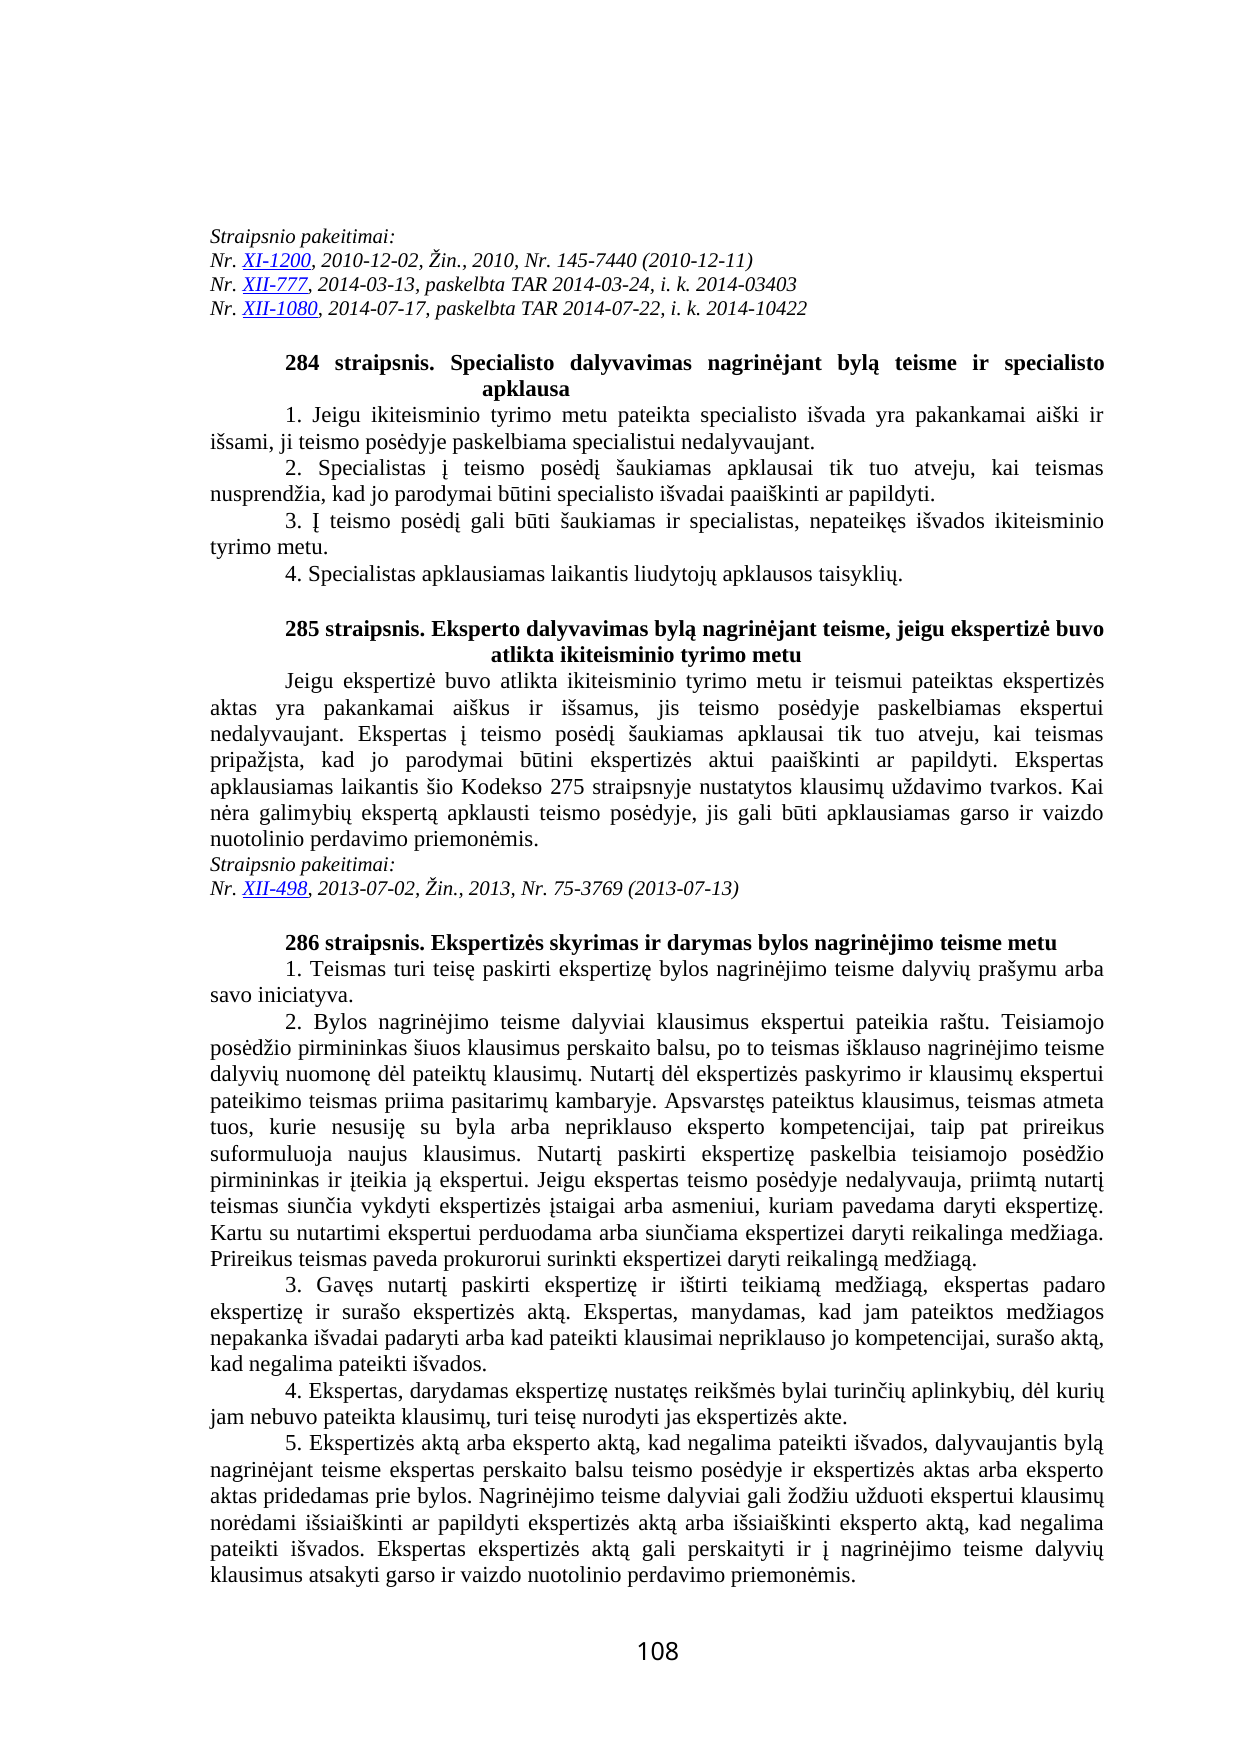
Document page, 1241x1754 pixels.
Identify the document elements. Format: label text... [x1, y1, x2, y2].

text 285 straipsnis. Eksperto dalyvavimas bylą nagrinėjant teisme, jeigu ekspertizė buvo atlikta ikiteisminio tyrimo metu [285, 615, 1106, 667]
text 284 straipsnis. Specialisto dalyvavimas nagrinėjant bylą teisme ir specialisto apklausa [285, 349, 1106, 401]
text 2. Bylos nagrinėjimo teisme dalyviai klausimus ekspertui pateikia raštu. Teisiamojo posėdžio pirmininkas šiuos klausimus perskaito balsu, po to teismas išklauso nagrinėjimo teisme dalyvių nuomonę dėl pateiktų klausimų. Nutartį dėl ekspertizės paskyrimo ir klausimų ekspertui pateikimo teismas priima pasitarimų kambaryje. Apsvarstęs pateiktus klausimus, teismas atmeta tuos, kurie nesusiję su byla arba nepriklauso eksperto kompetencijai, taip pat prireikus suformuluoja naujus klausimus. Nutartį paskirti ekspertizę paskelbia teisiamojo posėdžio pirmininkas ir įteikia ją ekspertui. Jeigu ekspertas teismo posėdyje nedalyvauja, priimtą nutartį teismas siunčia vykdyti ekspertizės įstaigai arba asmeniui, kuriam pavedama daryti ekspertizę. Kartu su nutartimi ekspertui perduodama arba siunčiama ekspertizei daryti reikalinga medžiaga. Prireikus teismas paveda prokurorui surinkti ekspertizei daryti reikalingą medžiagą. [210, 1008, 1106, 1271]
text 2. Specialistas į teismo posėdį šaukiamas apklausai tik tuo atveju, kai teismas nusprendžia, kad jo parodymai būtini specialisto išvadai paaiškinti ar papildyti. [210, 454, 1106, 507]
text 1. Jeigu ikiteisminio tyrimo metu pateikta specialisto išvada yra pakankamai aiški ir išsami, ji teismo posėdyje paskelbiama specialistui nedalyvaujant. [210, 401, 1106, 454]
text 3. Gavęs nutartį paskirti ekspertizę ir ištirti teikiamą medžiagą, ekspertas padaro ekspertizę ir surašo ekspertizės aktą. Ekspertas, manydamas, kad jam pateiktos medžiagos nepakanka išvadai padaryti arba kad pateikti klausimai nepriklauso jo kompetencijai, surašo aktą, kad negalima pateikti išvados. [210, 1271, 1106, 1377]
text 286 straipsnis. Ekspertizės skyrimas ir darymas bylos nagrinėjimo teisme metu [285, 929, 1106, 955]
text Jeigu ekspertizė buvo atlikta ikiteisminio tyrimo metu ir teismui pateiktas ekspertizės aktas yra pakankamai aiškus ir išsamus, jis teismo posėdyje paskelbiamas ekspertui nedalyvaujant. Ekspertas į teismo posėdį šaukiamas apklausai tik tuo atveju, kai teismas pripažįsta, kad jo parodymai būtini ekspertizės aktui paaiškinti ar papildyti. Ekspertas apklausiamas laikantis šio Kodekso 275 straipsnyje nustatytos klausimų uždavimo tvarkos. Kai nėra galimybių ekspertą apklausti teismo posėdyje, jis gali būti apklausiamas garso ir vaizdo nuotolinio perdavimo priemonėmis. [210, 667, 1106, 852]
text Nr. XII-1080, 2014-07-17, paskelbta TAR 2014-07-22, i. k. 2014-10422 [210, 296, 1106, 320]
text Straipsnio pakeitimai: [210, 852, 1106, 876]
text 4. Specialistas apklausiamas laikantis liudytojų apklausos taisyklių. [210, 559, 1106, 586]
text 1. Teismas turi teisę paskirti ekspertizę bylos nagrinėjimo teisme dalyvių prašymu arba savo iniciatyva. [210, 955, 1106, 1008]
text Nr. XII-777, 2014-03-13, paskelbta TAR 2014-03-24, i. k. 2014-03403 [210, 272, 1106, 296]
text Nr. XII-498, 2013-07-02, Žin., 2013, Nr. 75-3769 (2013-07-13) [210, 876, 1106, 900]
text Straipsnio pakeitimai: [210, 224, 1106, 248]
text 3. Į teismo posėdį gali būti šaukiamas ir specialistas, nepateikęs išvados ikiteisminio tyrimo metu. [210, 507, 1106, 559]
text Nr. XI-1200, 2010-12-02, Žin., 2010, Nr. 145-7440 (2010-12-11) [210, 248, 1106, 272]
text 4. Ekspertas, darydamas ekspertizę nustatęs reikšmės bylai turinčių aplinkybių, dėl kurių jam nebuvo pateikta klausimų, turi teisę nurodyti jas ekspertizės akte. [210, 1377, 1106, 1429]
text 5. Ekspertizės aktą arba eksperto aktą, kad negalima pateikti išvados, dalyvaujantis bylą nagrinėjant teisme ekspertas perskaito balsu teismo posėdyje ir ekspertizės aktas arba eksperto aktas pridedamas prie bylos. Nagrinėjimo teisme dalyviai gali žodžiu užduoti ekspertui klausimų norėdami išsiaiškinti ar papildyti ekspertizės aktą arba išsiaiškinti eksperto aktą, kad negalima pateikti išvados. Ekspertas ekspertizės aktą gali perskaityti ir į nagrinėjimo teisme dalyvių klausimus atsakyti garso ir vaizdo nuotolinio perdavimo priemonėmis. [210, 1429, 1106, 1588]
